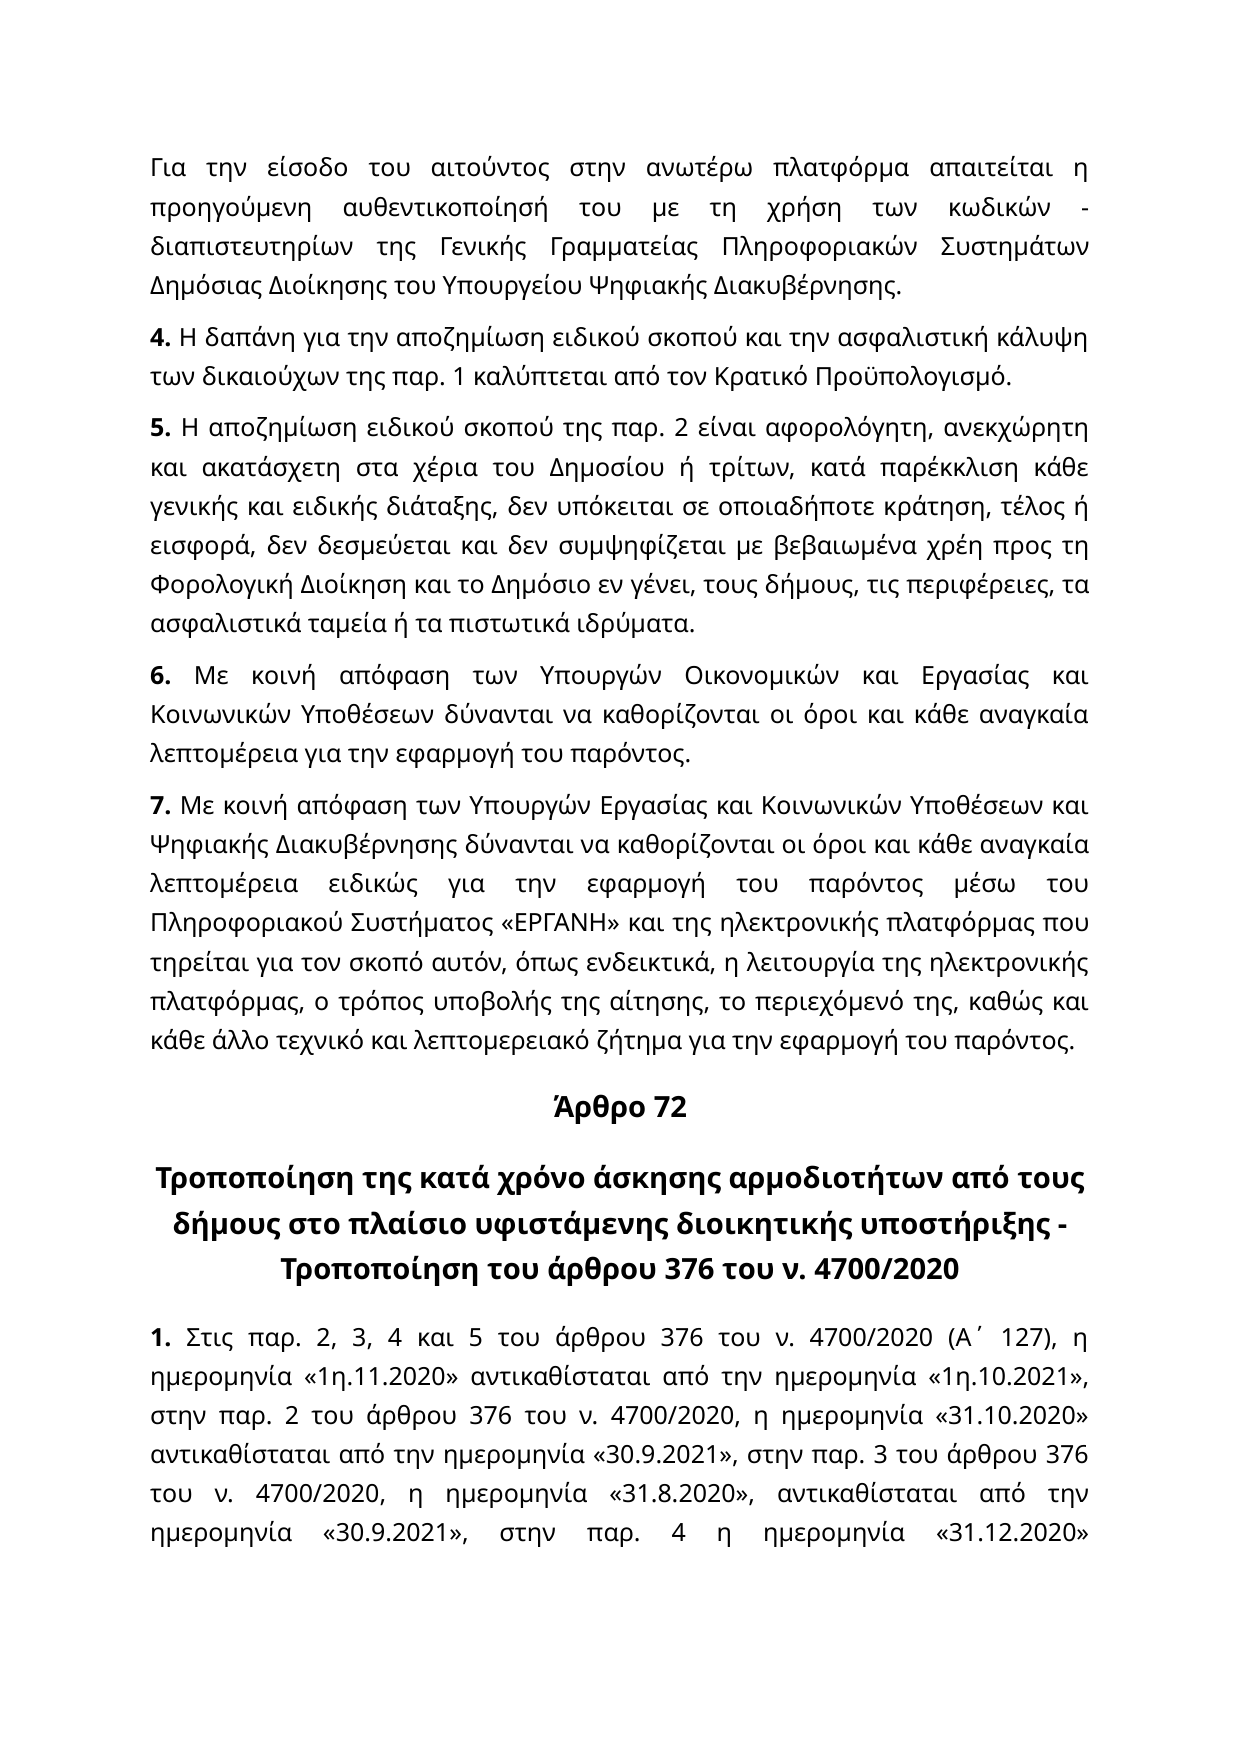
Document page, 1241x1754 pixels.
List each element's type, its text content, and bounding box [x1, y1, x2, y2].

text 1. Στις παρ. 2, 3, 4 και 5 του άρθρου 376 του ν. 4700/2020 (Α΄ 127), η ημερομηνία «1η.11.2020» αντικαθίσταται από την ημερομηνία «1η.10.2021», στην παρ. 2 του άρθρου 376 του ν. 4700/2020, η ημερομηνία «31.10.2020» αντικαθίσταται από την ημερομηνία «30.9.2021», στην παρ. 3 του άρθρου 376 του ν. 4700/2020, η ημερομηνία «31.8.2020», αντικαθίσταται από την ημερομηνία «30.9.2021», στην παρ. 4 η ημερομηνία «31.12.2020» [150, 1319, 1090, 1549]
subtitle Άρθρο 72 [150, 1087, 1090, 1126]
text 5. Η αποζημίωση ειδικού σκοπού της παρ. 2 είναι αφορολόγητη, ανεκχώρητη και ακατάσχετη στα χέρια του Δημοσίου ή τρίτων, κατά παρέκκλιση κάθε γενικής και ειδικής διάταξης, δεν υπόκειται σε οποιαδήποτε κράτηση, τέλος ή εισφορά, δεν δεσμεύεται και δεν συμψηφίζεται με βεβαιωμένα χρέη προς τη Φορολογική Διοίκηση και το Δημόσιο εν γένει, τους δήμους, τις περιφέρειες, τα ασφαλιστικά ταμεία ή τα πιστωτικά ιδρύματα. [150, 410, 1090, 640]
text 4. Η δαπάνη για την αποζημίωση ειδικού σκοπού και την ασφαλιστική κάλυψη των δικαιούχων της παρ. 1 καλύπτεται από τον Κρατικό Προϋπολογισμό. [150, 319, 1090, 392]
text Για την είσοδο του αιτούντος στην ανωτέρω πλατφόρμα απαιτείται η προηγούμενη αυθεντικοποίησή του με τη χρήση των κωδικών - διαπιστευτηρίων της Γενικής Γραμματείας Πληροφοριακών Συστημάτων Δημόσιας Διοίκησης του Υπουργείου Ψηφιακής Διακυβέρνησης. [150, 150, 1090, 302]
subtitle Τροποποίηση της κατά χρόνο άσκησης αρμοδιοτήτων από τους δήμους στο πλαίσιο υφιστάμενης διοικητικής υποστήριξης - Τροποποίηση του άρθρου 376 του ν. 4700/2020 [150, 1157, 1090, 1288]
text 7. Με κοινή απόφαση των Υπουργών Εργασίας και Κοινωνικών Υποθέσεων και Ψηφιακής Διακυβέρνησης δύνανται να καθορίζονται οι όροι και κάθε αναγκαία λεπτομέρεια ειδικώς για την εφαρμογή του παρόντος μέσω του Πληροφοριακού Συστήματος «ΕΡΓΑΝΗ» και της ηλεκτρονικής πλατφόρμας που τηρείται για τον σκοπό αυτόν, όπως ενδεικτικά, η λειτουργία της ηλεκτρονικής πλατφόρμας, ο τρόπος υποβολής της αίτησης, το περιεχόμενό της, καθώς και κάθε άλλο τεχνικό και λεπτομερειακό ζήτημα για την εφαρμογή του παρόντος. [150, 787, 1090, 1057]
text 6. Με κοινή απόφαση των Υπουργών Οικονομικών και Εργασίας και Κοινωνικών Υποθέσεων δύνανται να καθορίζονται οι όροι και κάθε αναγκαία λεπτομέρεια για την εφαρμογή του παρόντος. [150, 657, 1090, 770]
